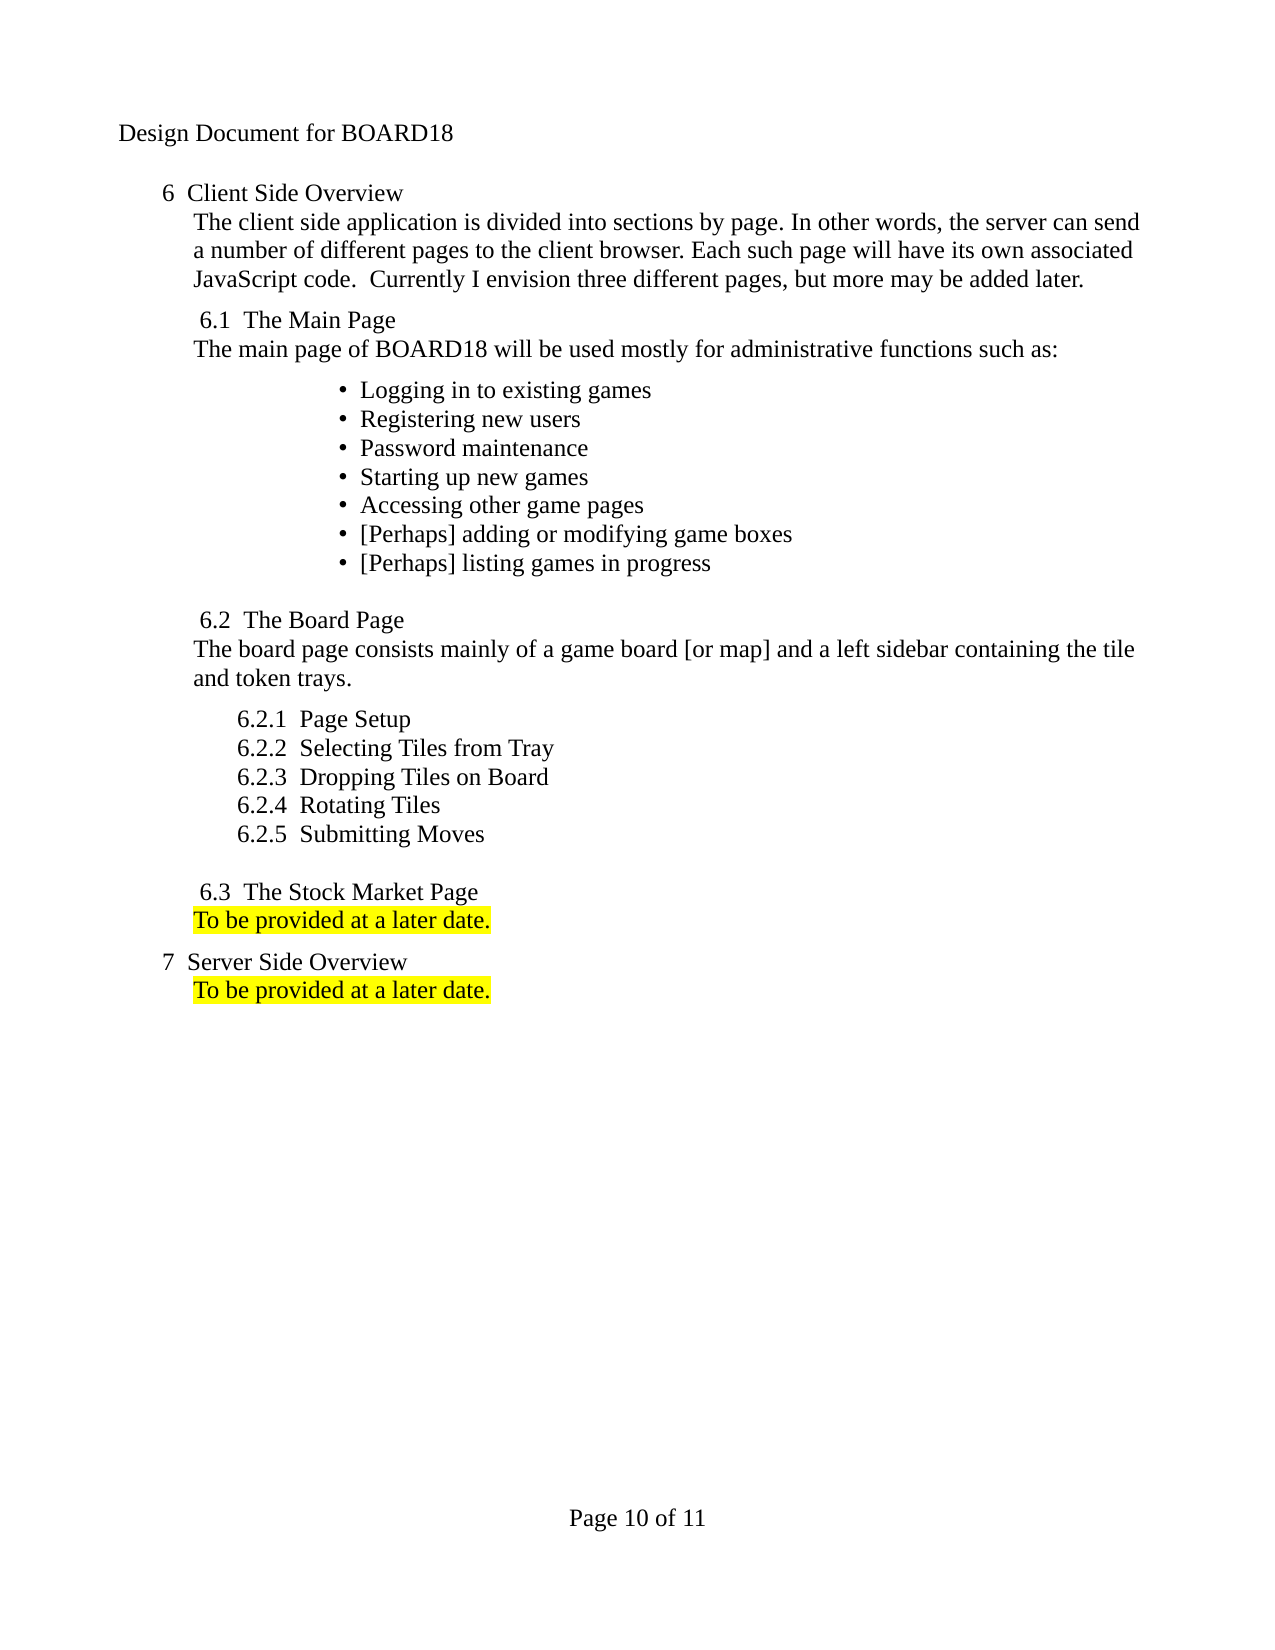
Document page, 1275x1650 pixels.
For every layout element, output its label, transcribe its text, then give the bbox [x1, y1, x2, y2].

list The Stock Market Page [193, 877, 1157, 906]
list [Perhaps] adding or modifying game boxes [338, 519, 1157, 548]
list The Board Page [193, 606, 1157, 634]
list Submitting Moves [231, 819, 1157, 848]
text The client side application is divided into sections by page. In other words, the server can send a number of different pages to the client browser. Each such page will have its own associated JavaScript code. Currently I envision three different pages, but more may be added later. [193, 207, 1157, 293]
list Page Setup [231, 704, 1157, 733]
list Password maintenance [338, 433, 1157, 462]
text To be provided at a later date. [193, 906, 1157, 934]
text To be provided at a later date. [193, 976, 1157, 1004]
list Rotating Tiles [231, 791, 1157, 819]
list Registering new users [338, 404, 1157, 433]
list Dropping Tiles on Board [231, 762, 1157, 791]
text The board page consists mainly of a game board [or map] and a left sidebar containing the tile and token trays. [193, 634, 1157, 692]
list Logging in to existing games [338, 376, 1157, 404]
text The main page of BOARD18 will be used mostly for administrative functions such as: [193, 334, 1157, 363]
list Server Side Overview [156, 947, 1157, 976]
list Selecting Tiles from Tray [231, 733, 1157, 762]
list [Perhaps] listing games in progress [338, 548, 1157, 577]
list Accessing other game pages [338, 491, 1157, 519]
list Client Side Overview [156, 178, 1157, 207]
list Starting up new games [338, 462, 1157, 491]
list The Main Page [193, 306, 1157, 334]
